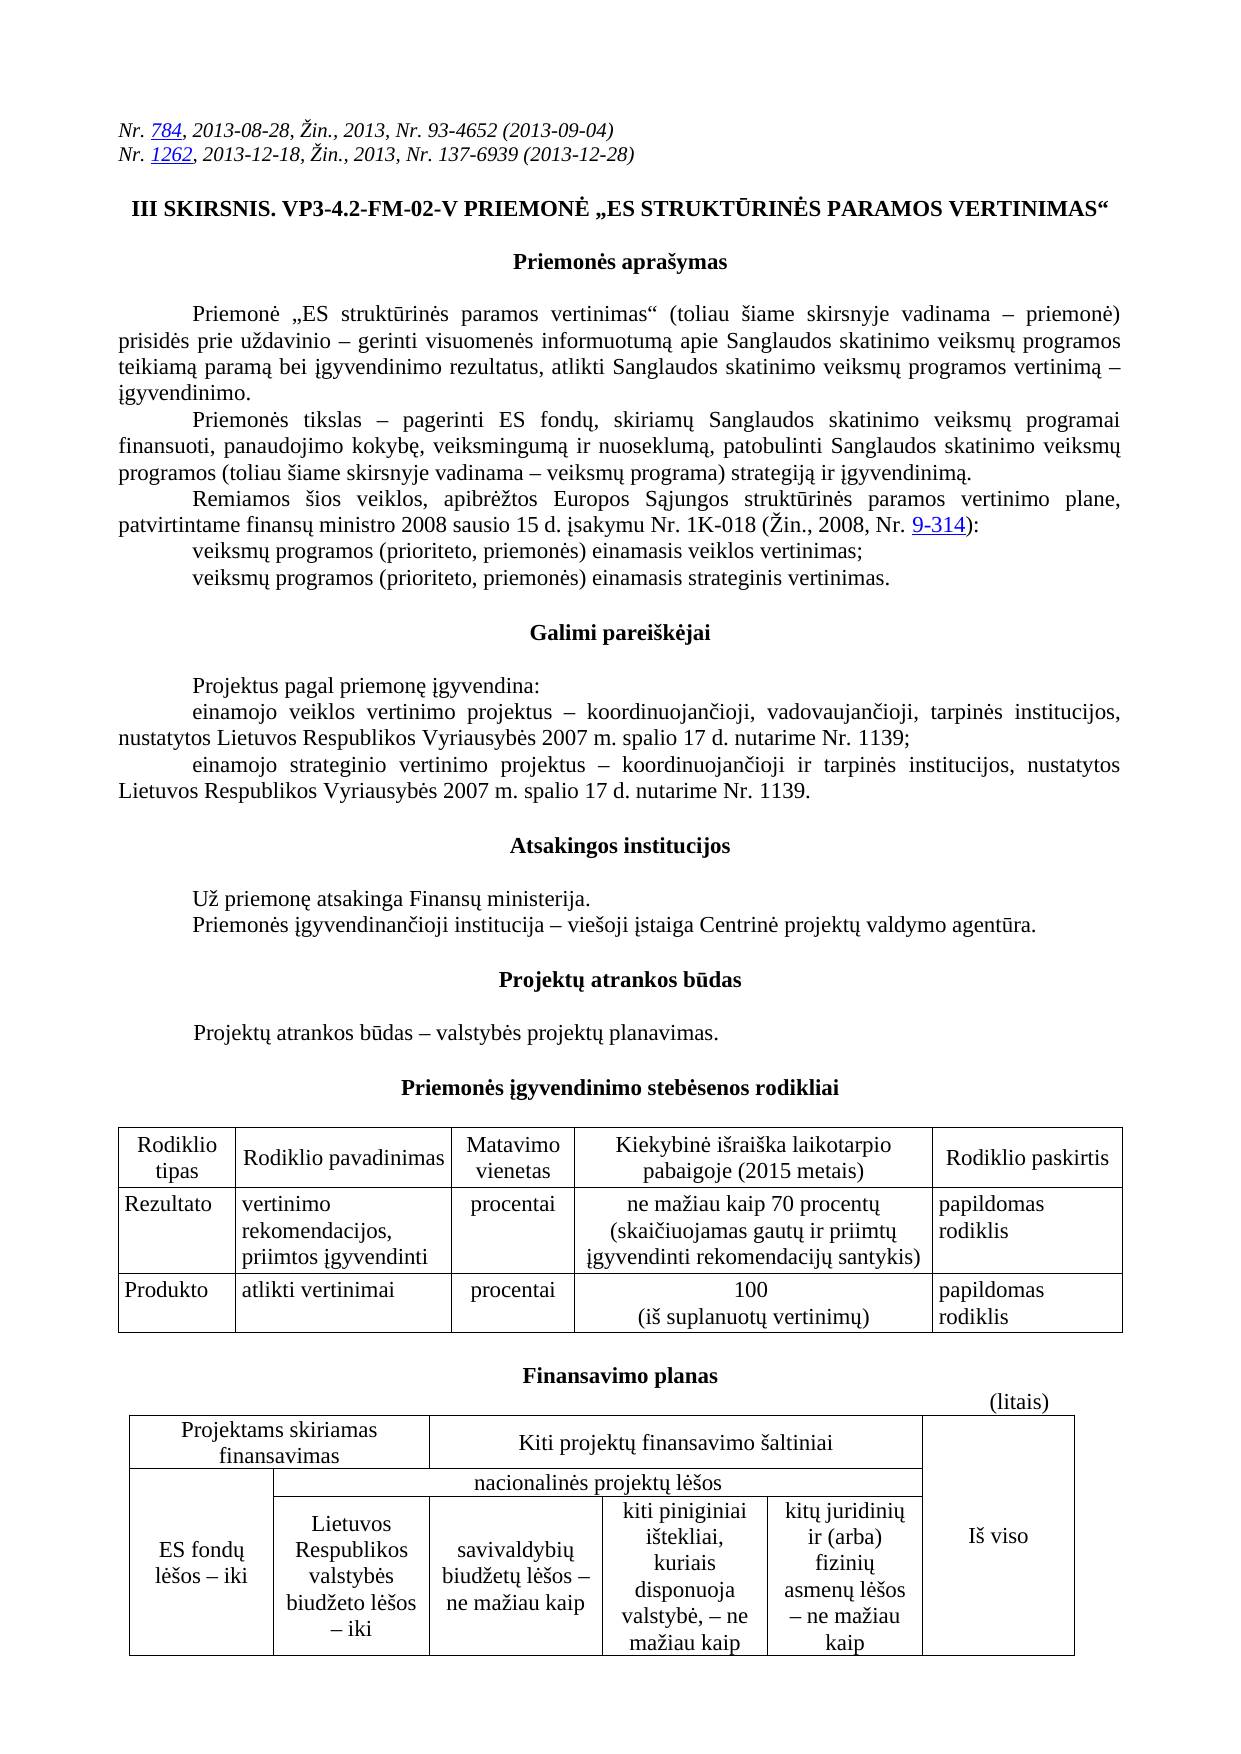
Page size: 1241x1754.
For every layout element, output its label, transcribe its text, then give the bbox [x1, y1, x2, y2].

table_cell kiti piniginiai ištekliai, kuriais disponuoja valstybė, – ne mažiau kaip [603, 1497, 767, 1655]
text Nr. 1262, 2013-12-18, Žin., 2013, Nr. 137-6939 (2013-12-28) [118, 142, 1122, 166]
text Projektų atrankos būdas – valstybės projektų planavimas. [118, 1019, 1122, 1046]
table_cell papildomas rodiklis [933, 1188, 1122, 1272]
table_header Kiekybinė išraiška laikotarpio pabaigoje (2015 metais) [575, 1128, 932, 1187]
text Finansavimo planas [118, 1362, 1122, 1388]
text (litais) [118, 1388, 1122, 1414]
text Atsakingos institucijos [118, 832, 1122, 859]
text Priemonės tikslas – pagerinti ES fondų, skiriamų Sanglaudos skatinimo veiksmų programai finansuoti, panaudojimo kokybę, veiksmingumą ir nuoseklumą, patobulinti Sanglaudos skatinimo veiksmų programos (toliau šiame skirsnyje vadinama – veiksmų programa) strategiją ir įgyvendinimą. [118, 406, 1122, 485]
table_header Projektams skiriamas finansavimas [130, 1416, 429, 1468]
text Remiamos šios veiklos, apibrėžtos Europos Sąjungos struktūrinės paramos vertinimo plane, patvirtintame finansų ministro 2008 sausio 15 d. įsakymu Nr. 1K-018 (Žin., 2008, Nr. 9-314): [118, 485, 1122, 538]
text Projektų atrankos būdas [118, 966, 1122, 993]
text Už priemonę atsakinga Finansų ministerija. [118, 885, 1122, 911]
table_cell nacionalinės projektų lėšos [274, 1469, 922, 1496]
text Priemonės įgyvendinimo stebėsenos rodikliai [118, 1074, 1122, 1101]
text einamojo veiklos vertinimo projektus – koordinuojančioji, vadovaujančioji, tarpinės institucijos, nustatytos Lietuvos Respublikos Vyriausybės 2007 m. spalio 17 d. nutarime Nr. 1139; [118, 698, 1122, 751]
text einamojo strateginio vertinimo projektus – koordinuojančioji ir tarpinės institucijos, nustatytos Lietuvos Respublikos Vyriausybės 2007 m. spalio 17 d. nutarime Nr. 1139. [118, 751, 1122, 803]
text veiksmų programos (prioriteto, priemonės) einamasis veiklos vertinimas; [118, 538, 1122, 564]
text Projektus pagal priemonę įgyvendina: [118, 672, 1122, 698]
text Galimi pareiškėjai [118, 619, 1122, 645]
table_header Matavimo vienetas [452, 1128, 574, 1187]
table_cell Produkto [119, 1274, 235, 1332]
table_header Iš viso [923, 1416, 1074, 1655]
table_cell atlikti vertinimai [236, 1274, 451, 1332]
table_cell vertinimo rekomendacijos, priimtos įgyvendinti [236, 1188, 451, 1272]
text Priemonės įgyvendinančioji institucija – viešoji įstaiga Centrinė projektų valdymo agentūra. [118, 911, 1122, 938]
table_cell procentai [452, 1188, 574, 1272]
table_cell papildomas rodiklis [933, 1274, 1122, 1332]
text Priemonė „ES struktūrinės paramos vertinimas“ (toliau šiame skirsnyje vadinama – priemonė) prisidės prie uždavinio – gerinti visuomenės informuotumą apie Sanglaudos skatinimo veiksmų programos teikiamą paramą bei įgyvendinimo rezultatus, atlikti Sanglaudos skatinimo veiksmų programos vertinimą – įgyvendinimo. [118, 300, 1122, 406]
table_cell savivaldybių biudžetų lėšos – ne mažiau kaip [430, 1497, 602, 1655]
table_cell kitų juridinių ir (arba) fizinių asmenų lėšos – ne mažiau kaip [768, 1497, 922, 1655]
table_header Rodiklio paskirtis [933, 1128, 1122, 1187]
table_cell Rezultato [119, 1188, 235, 1272]
text veiksmų programos (prioriteto, priemonės) einamasis strateginis vertinimas. [118, 564, 1122, 590]
table_header Kiti projektų finansavimo šaltiniai [430, 1416, 922, 1468]
table_cell ES fondų lėšos – iki [130, 1469, 273, 1655]
table_cell Lietuvos Respublikos valstybės biudžeto lėšos – iki [274, 1497, 429, 1655]
text Priemonės aprašymas [118, 248, 1122, 274]
table_cell ne mažiau kaip 70 procentų (skaičiuojamas gautų ir priimtų įgyvendinti rekomendacijų santykis) [575, 1188, 932, 1272]
text Nr. 784, 2013-08-28, Žin., 2013, Nr. 93-4652 (2013-09-04) [118, 118, 1122, 142]
table_cell 100 (iš suplanuotų vertinimų) [575, 1274, 932, 1332]
table_header Rodiklio pavadinimas [236, 1128, 451, 1187]
table_header Rodiklio tipas [119, 1128, 235, 1187]
table_cell procentai [452, 1274, 574, 1332]
text III SKIRSNIS. VP3-4.2-FM-02-V PRIEMONĖ „ES struktūrinės PARAMOS vertinimas“ [118, 195, 1122, 221]
